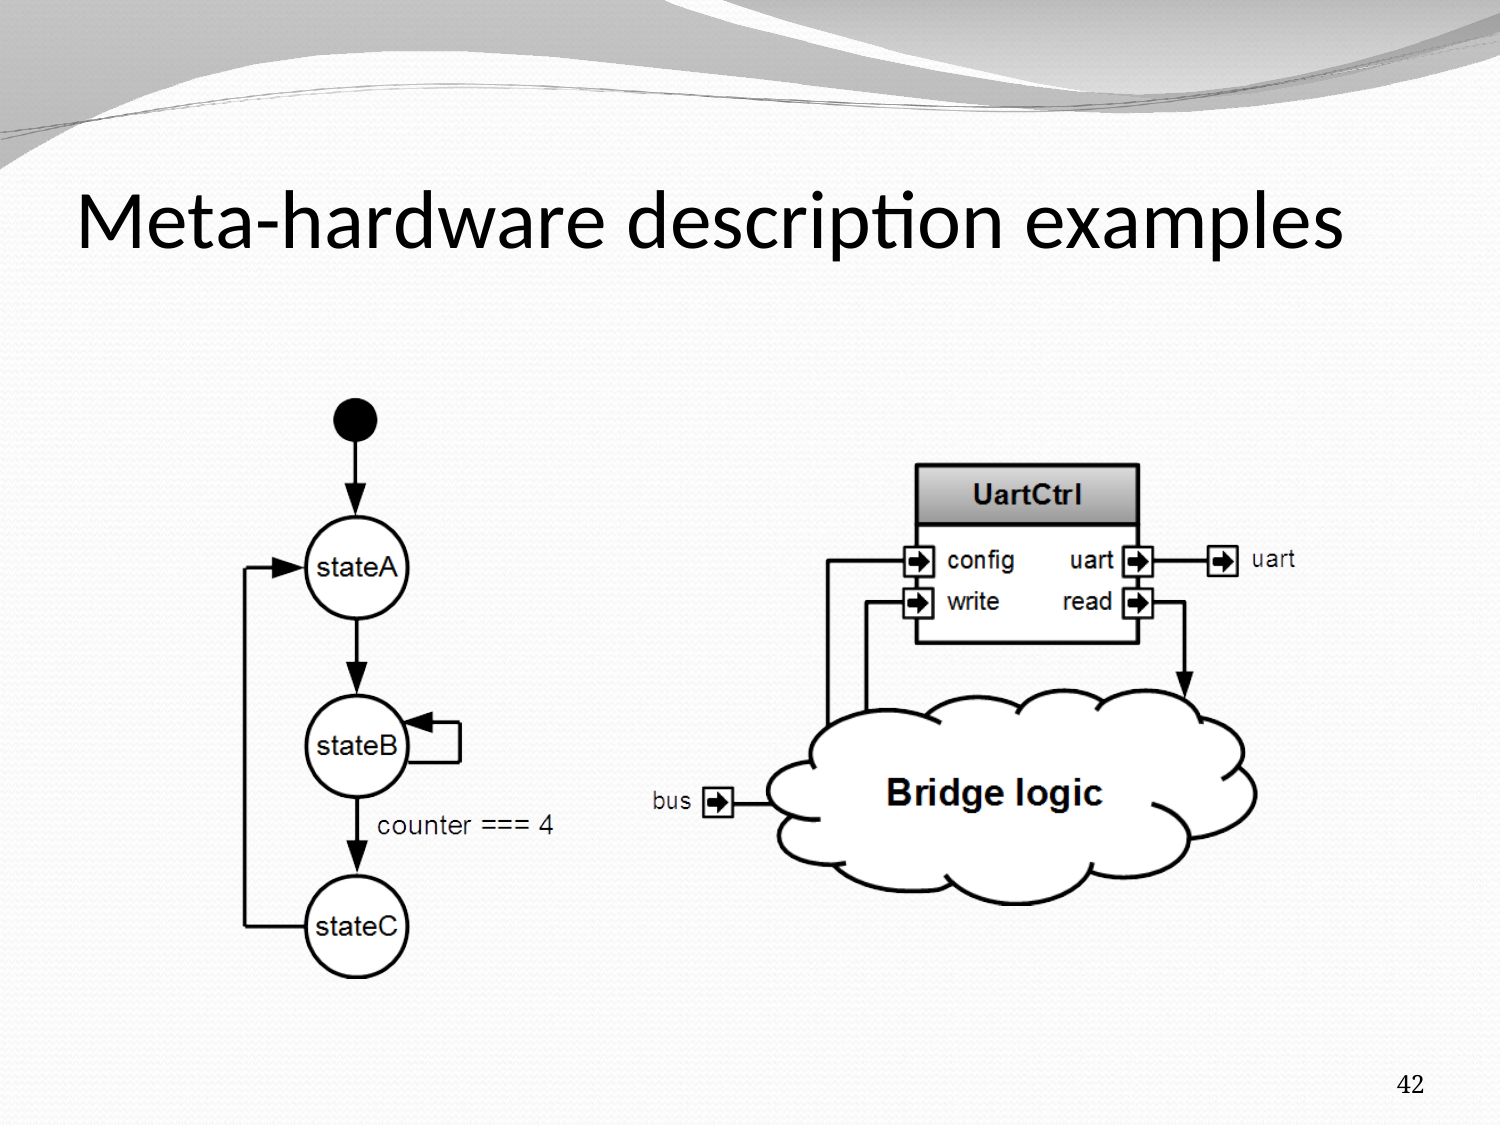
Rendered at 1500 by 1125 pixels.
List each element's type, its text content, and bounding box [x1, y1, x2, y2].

text_box [1299, 1042, 1426, 1103]
title Meta-hardware description examples [75, 78, 1426, 266]
picture [0, 0, 1500, 1125]
